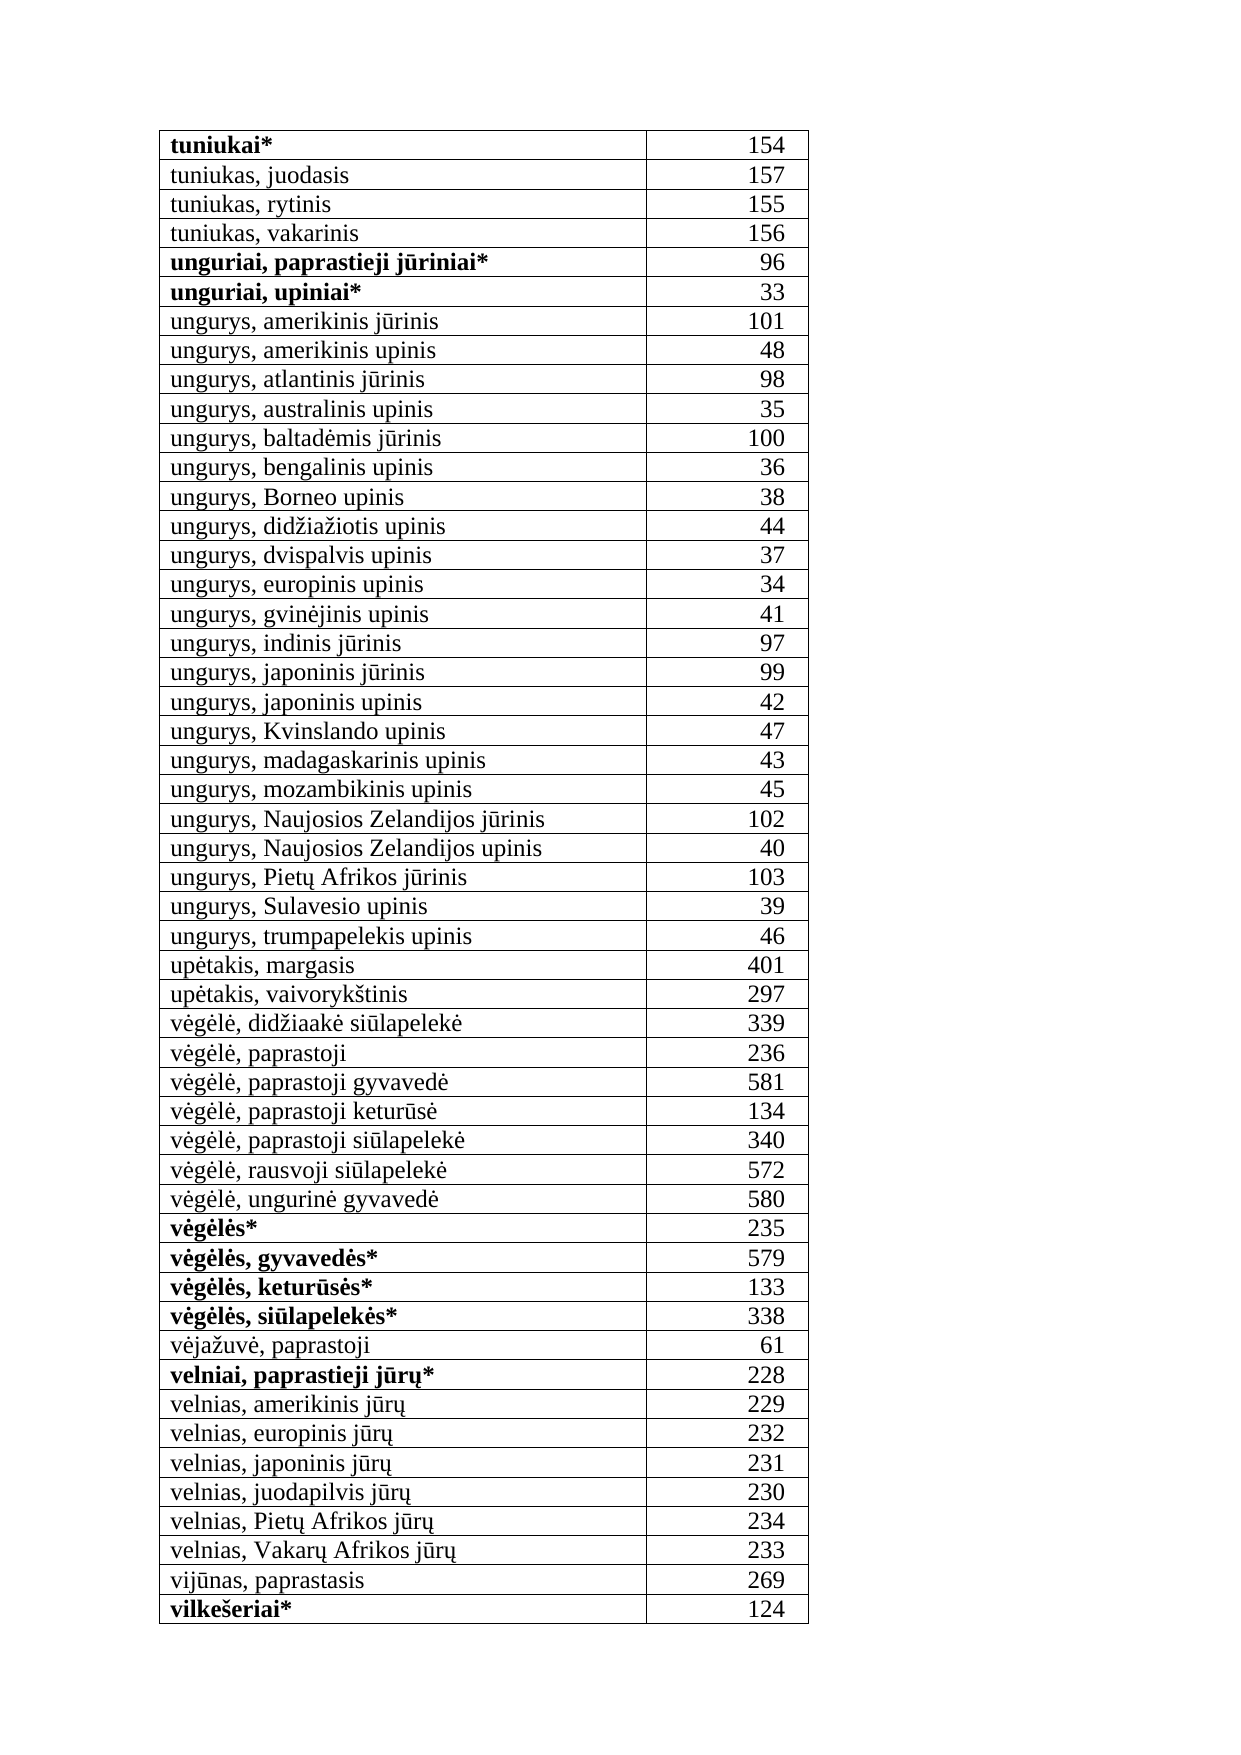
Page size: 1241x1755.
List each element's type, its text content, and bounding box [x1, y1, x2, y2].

table_cell ungurys, madagaskarinis upinis [160, 746, 646, 774]
table_cell 269 [647, 1565, 808, 1593]
table_cell 154 [647, 131, 808, 159]
table_cell velnias, japoninis jūrų [160, 1448, 646, 1476]
table_cell velniai, paprastieji jūrų* [160, 1360, 646, 1388]
table_cell 401 [647, 951, 808, 979]
table_cell 579 [647, 1243, 808, 1271]
table_cell velnias, Pietų Afrikos jūrų [160, 1507, 646, 1535]
table_cell velnias, Vakarų Afrikos jūrų [160, 1536, 646, 1564]
table_cell velnias, europinis jūrų [160, 1419, 646, 1447]
table_cell 36 [647, 453, 808, 481]
table_cell 297 [647, 980, 808, 1008]
table_cell 580 [647, 1185, 808, 1213]
table_cell 44 [647, 511, 808, 540]
table_cell ungurys, japoninis upinis [160, 687, 646, 715]
table_cell 232 [647, 1419, 808, 1447]
table_cell 39 [647, 892, 808, 920]
table_cell 96 [647, 248, 808, 276]
table_cell vėjažuvė, paprastoji [160, 1331, 646, 1359]
table_cell 98 [647, 365, 808, 393]
table_cell unguriai, paprastieji jūriniai* [160, 248, 646, 276]
table_cell vėgėlė, paprastoji [160, 1038, 646, 1067]
table_cell 233 [647, 1536, 808, 1564]
table_cell 46 [647, 921, 808, 949]
table_cell 102 [647, 804, 808, 832]
table_cell vėgėlės* [160, 1214, 646, 1242]
table_cell vilkešeriai* [160, 1595, 646, 1623]
table_cell 338 [647, 1302, 808, 1330]
table_cell 41 [647, 599, 808, 627]
table_cell ungurys, indinis jūrinis [160, 629, 646, 657]
table_cell 230 [647, 1478, 808, 1506]
table_cell 340 [647, 1126, 808, 1154]
table_cell tuniukas, juodasis [160, 160, 646, 188]
table_cell 33 [647, 277, 808, 306]
table_cell 581 [647, 1068, 808, 1096]
table_cell 156 [647, 219, 808, 247]
table_cell ungurys, Kvinslando upinis [160, 716, 646, 744]
table_cell ungurys, trumpapelekis upinis [160, 921, 646, 949]
table_cell ungurys, europinis upinis [160, 570, 646, 598]
table_cell tuniukas, vakarinis [160, 219, 646, 247]
table_cell 38 [647, 482, 808, 510]
table_cell 103 [647, 863, 808, 891]
table_cell tuniukas, rytinis [160, 190, 646, 218]
table_cell ungurys, Borneo upinis [160, 482, 646, 510]
table_cell vėgėlės, keturūsės* [160, 1273, 646, 1301]
table_cell vėgėlė, didžiaakė siūlapelekė [160, 1009, 646, 1037]
table_cell vėgėlė, paprastoji gyvavedė [160, 1068, 646, 1096]
table_cell 236 [647, 1038, 808, 1067]
table_cell 47 [647, 716, 808, 744]
table_cell 97 [647, 629, 808, 657]
table_cell velnias, juodapilvis jūrų [160, 1478, 646, 1506]
table_cell 35 [647, 394, 808, 423]
table_cell 101 [647, 307, 808, 335]
table_cell ungurys, Naujosios Zelandijos upinis [160, 834, 646, 862]
table_cell ungurys, atlantinis jūrinis [160, 365, 646, 393]
table_cell vėgėlė, ungurinė gyvavedė [160, 1185, 646, 1213]
table_cell 43 [647, 746, 808, 774]
table_cell 228 [647, 1360, 808, 1388]
table_cell 45 [647, 775, 808, 803]
table_cell vijūnas, paprastasis [160, 1565, 646, 1593]
table_cell ungurys, mozambikinis upinis [160, 775, 646, 803]
table_cell 235 [647, 1214, 808, 1242]
table_cell 133 [647, 1273, 808, 1301]
table_cell vėgėlė, paprastoji keturūsė [160, 1097, 646, 1125]
table_cell 34 [647, 570, 808, 598]
table_cell 231 [647, 1448, 808, 1476]
table_cell ungurys, Sulavesio upinis [160, 892, 646, 920]
table_cell 100 [647, 424, 808, 452]
table_cell 234 [647, 1507, 808, 1535]
table_cell 229 [647, 1390, 808, 1418]
table_cell 124 [647, 1595, 808, 1623]
table_cell velnias, amerikinis jūrų [160, 1390, 646, 1418]
table_cell unguriai, upiniai* [160, 277, 646, 306]
table_cell 99 [647, 658, 808, 686]
table_cell vėgėlės, siūlapelekės* [160, 1302, 646, 1330]
table_cell ungurys, japoninis jūrinis [160, 658, 646, 686]
table_cell ungurys, australinis upinis [160, 394, 646, 423]
table_cell 40 [647, 834, 808, 862]
table_cell ungurys, amerikinis jūrinis [160, 307, 646, 335]
table_cell ungurys, bengalinis upinis [160, 453, 646, 481]
table_cell 134 [647, 1097, 808, 1125]
table_cell upėtakis, margasis [160, 951, 646, 979]
table_cell ungurys, didžiažiotis upinis [160, 511, 646, 540]
table_cell ungurys, gvinėjinis upinis [160, 599, 646, 627]
table_cell ungurys, Pietų Afrikos jūrinis [160, 863, 646, 891]
table_cell 42 [647, 687, 808, 715]
table_cell 157 [647, 160, 808, 188]
table_cell 48 [647, 336, 808, 364]
table_cell 37 [647, 541, 808, 569]
table_cell ungurys, Naujosios Zelandijos jūrinis [160, 804, 646, 832]
table_cell upėtakis, vaivorykštinis [160, 980, 646, 1008]
table_cell vėgėlė, paprastoji siūlapelekė [160, 1126, 646, 1154]
table_cell vėgėlės, gyvavedės* [160, 1243, 646, 1271]
table_cell 572 [647, 1155, 808, 1184]
table_cell vėgėlė, rausvoji siūlapelekė [160, 1155, 646, 1184]
table_cell ungurys, baltadėmis jūrinis [160, 424, 646, 452]
table_cell ungurys, dvispalvis upinis [160, 541, 646, 569]
table_cell ungurys, amerikinis upinis [160, 336, 646, 364]
table_cell 61 [647, 1331, 808, 1359]
table_cell 155 [647, 190, 808, 218]
table_cell 339 [647, 1009, 808, 1037]
table_cell tuniukai* [160, 131, 646, 159]
